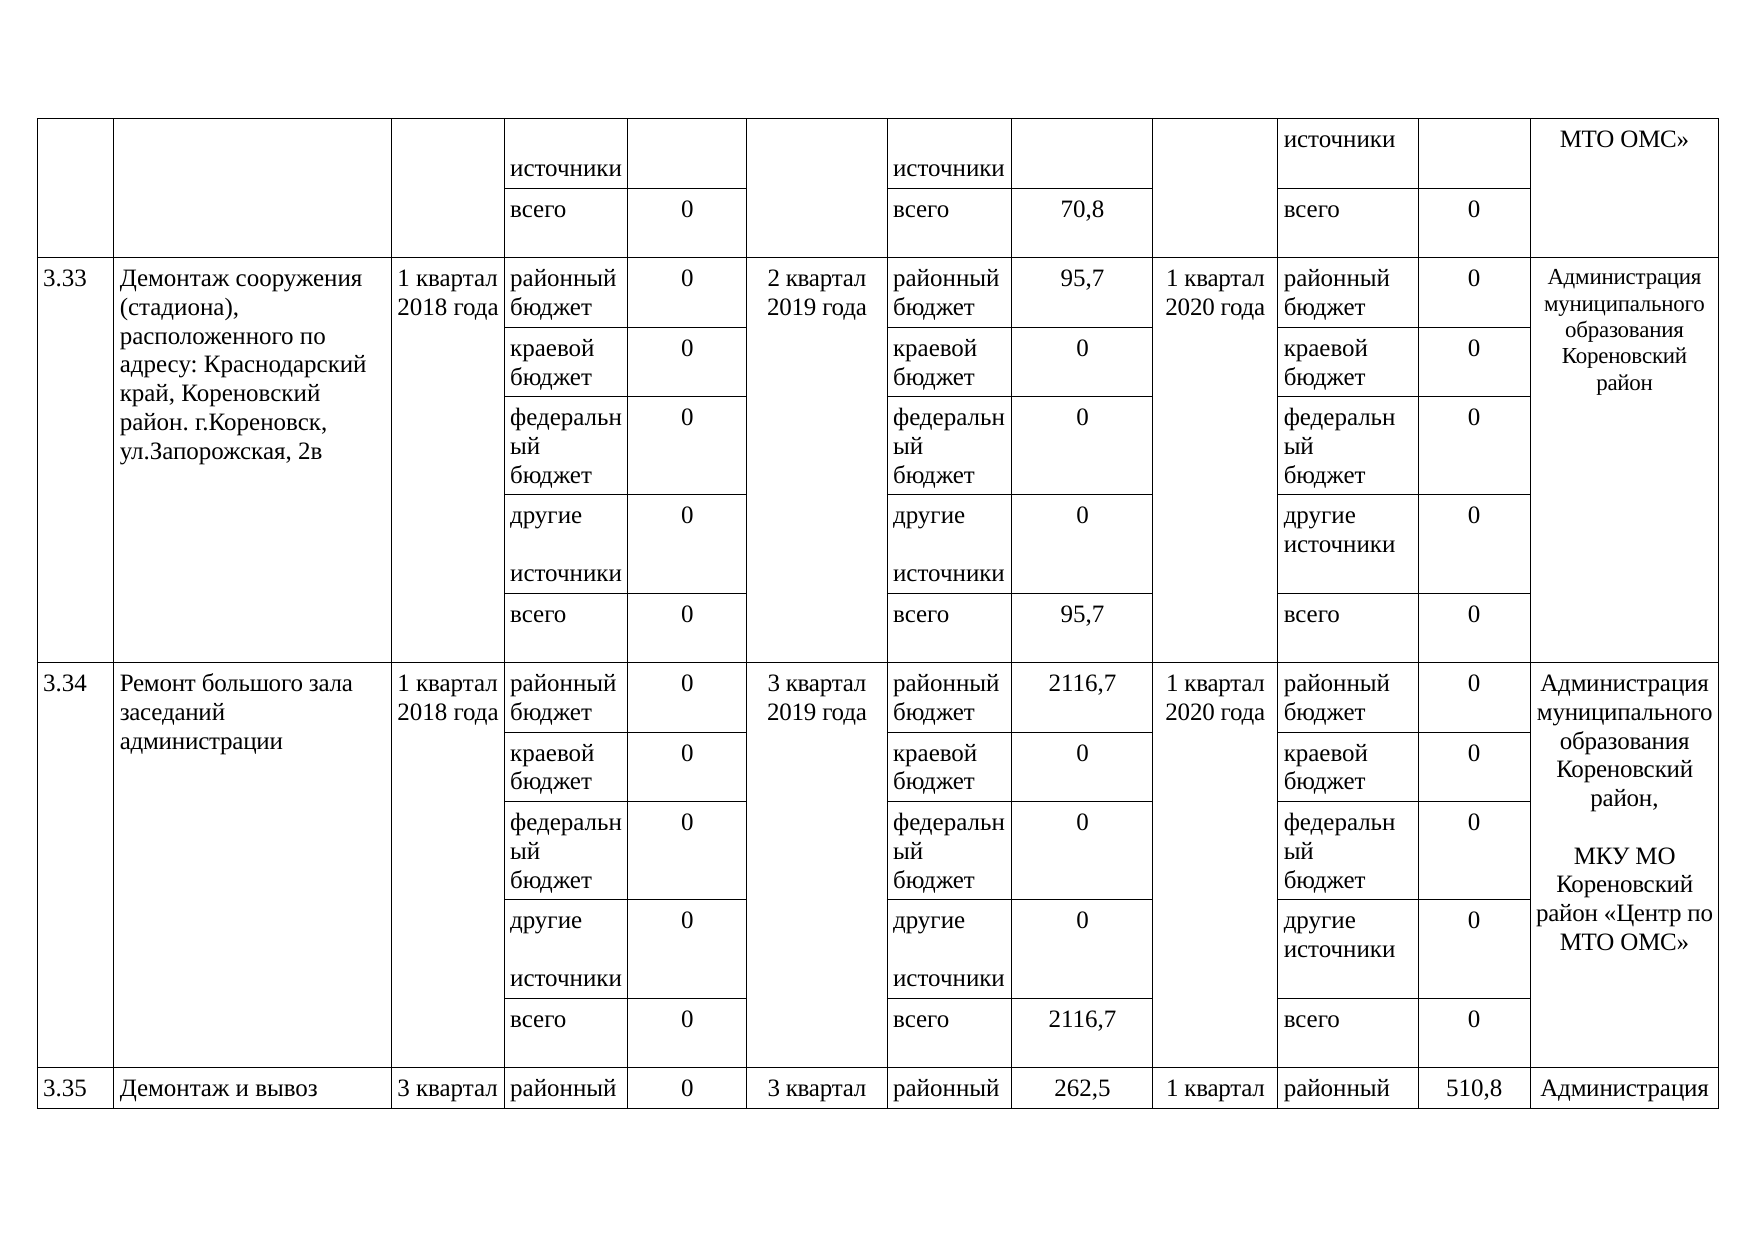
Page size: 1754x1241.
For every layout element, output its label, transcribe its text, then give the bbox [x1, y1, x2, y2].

table_cell Администрация муниципального образования Кореновский район, МКУ МО Кореновский район «Центр по МТО ОМС» [1531, 663, 1718, 1067]
table_cell краевой бюджет [1278, 328, 1418, 396]
table_cell Администрация [1531, 1068, 1718, 1108]
table_cell федеральный бюджет [1278, 802, 1418, 899]
table_cell краевой бюджет [888, 328, 1011, 396]
table_cell 510,8 [1419, 1068, 1530, 1108]
table_cell 0 [628, 900, 746, 997]
table_cell [1012, 119, 1152, 188]
table_cell 2 квартал 2019 года [747, 258, 887, 662]
table_cell источники [888, 119, 1011, 188]
table_cell краевой бюджет [505, 328, 627, 396]
table_cell 0 [1419, 189, 1530, 257]
table_cell 0 [1012, 733, 1152, 801]
table_cell 3 квартал [747, 1068, 887, 1108]
table_cell 3.35 [38, 1068, 113, 1108]
table_cell 1 квартал 2018 года [392, 258, 504, 662]
table_cell 2116,7 [1012, 999, 1152, 1067]
table_cell 0 [628, 328, 746, 396]
table_cell 3.34 [38, 663, 113, 1067]
table_cell краевой бюджет [505, 733, 627, 801]
table_cell 70,8 [1012, 189, 1152, 257]
table_cell краевой бюджет [888, 733, 1011, 801]
table_cell районный бюджет [1278, 258, 1418, 327]
table_cell 2116,7 [1012, 663, 1152, 731]
table_cell всего [888, 594, 1011, 662]
table_cell 0 [628, 733, 746, 801]
table_cell федеральный бюджет [888, 802, 1011, 899]
table_cell федеральный бюджет [1278, 397, 1418, 494]
table_cell всего [1278, 999, 1418, 1067]
table_cell 3.33 [38, 258, 113, 662]
table_cell районный бюджет [888, 663, 1011, 731]
table_cell 0 [1012, 802, 1152, 899]
table_cell всего [505, 594, 627, 662]
table_cell 0 [1012, 495, 1152, 592]
table_cell 0 [628, 258, 746, 327]
table_cell всего [888, 999, 1011, 1067]
table_cell [114, 119, 391, 257]
table_cell 1 квартал 2020 года [1153, 663, 1277, 1067]
table_cell районный [505, 1068, 627, 1108]
table_cell 0 [1419, 328, 1530, 396]
table_cell 0 [1419, 900, 1530, 997]
table_cell 0 [628, 189, 746, 257]
table_cell краевой бюджет [1278, 733, 1418, 801]
table_cell 3 квартал [392, 1068, 504, 1108]
table_cell районный [888, 1068, 1011, 1108]
table_cell 0 [1012, 328, 1152, 396]
table_cell всего [888, 189, 1011, 257]
table_cell 1 квартал [1153, 1068, 1277, 1108]
table_cell источники [1278, 119, 1418, 188]
table_cell 0 [1419, 663, 1530, 731]
table_cell 0 [1419, 733, 1530, 801]
table_cell федеральный бюджет [505, 802, 627, 899]
table_cell 0 [1419, 258, 1530, 327]
table_cell другие источники [505, 495, 627, 592]
table_cell районный бюджет [505, 258, 627, 327]
table_cell 0 [1419, 999, 1530, 1067]
table_cell 0 [1419, 594, 1530, 662]
table_cell 0 [1419, 397, 1530, 494]
table_cell другие источники [1278, 495, 1418, 592]
table_cell 0 [1419, 495, 1530, 592]
table_cell Администрация муниципального образования Кореновский район [1531, 258, 1718, 662]
table_cell федеральный бюджет [505, 397, 627, 494]
table_cell федеральный бюджет [888, 397, 1011, 494]
table_cell 0 [1012, 900, 1152, 997]
table_cell 3 квартал 2019 года [747, 663, 887, 1067]
table_cell другие источники [505, 900, 627, 997]
table_cell [1153, 119, 1277, 257]
table_cell другие источники [888, 900, 1011, 997]
table_cell [1419, 119, 1530, 188]
table_cell всего [505, 189, 627, 257]
table_cell всего [1278, 594, 1418, 662]
table_cell 0 [1012, 397, 1152, 494]
table_cell районный бюджет [505, 663, 627, 731]
table_cell Демонтаж сооружения (стадиона), расположенного по адресу: Краснодарский край, Кореновский район. г.Кореновск, ул.Запорожская, 2в [114, 258, 391, 662]
table_cell 0 [628, 397, 746, 494]
table_cell 95,7 [1012, 594, 1152, 662]
table_cell 0 [628, 1068, 746, 1108]
table_cell 262,5 [1012, 1068, 1152, 1108]
table_cell МТО ОМС» [1531, 119, 1718, 257]
table_cell 0 [1419, 802, 1530, 899]
table_cell районный бюджет [888, 258, 1011, 327]
table_cell 1 квартал 2018 года [392, 663, 504, 1067]
table_cell другие источники [1278, 900, 1418, 997]
table_cell 1 квартал 2020 года [1153, 258, 1277, 662]
table_cell всего [505, 999, 627, 1067]
table_cell районный бюджет [1278, 663, 1418, 731]
table_cell 95,7 [1012, 258, 1152, 327]
table_cell Ремонт большого зала заседаний администрации [114, 663, 391, 1067]
table_cell другие источники [888, 495, 1011, 592]
table_cell [628, 119, 746, 188]
table_cell 0 [628, 495, 746, 592]
table_cell районный [1278, 1068, 1418, 1108]
table_cell 0 [628, 663, 746, 731]
table_cell Демонтаж и вывоз [114, 1068, 391, 1108]
table_cell 0 [628, 999, 746, 1067]
table_cell 0 [628, 802, 746, 899]
table_cell источники [505, 119, 627, 188]
table_cell [38, 119, 113, 257]
table_cell [392, 119, 504, 257]
table_cell [747, 119, 887, 257]
table_cell всего [1278, 189, 1418, 257]
table_cell 0 [628, 594, 746, 662]
